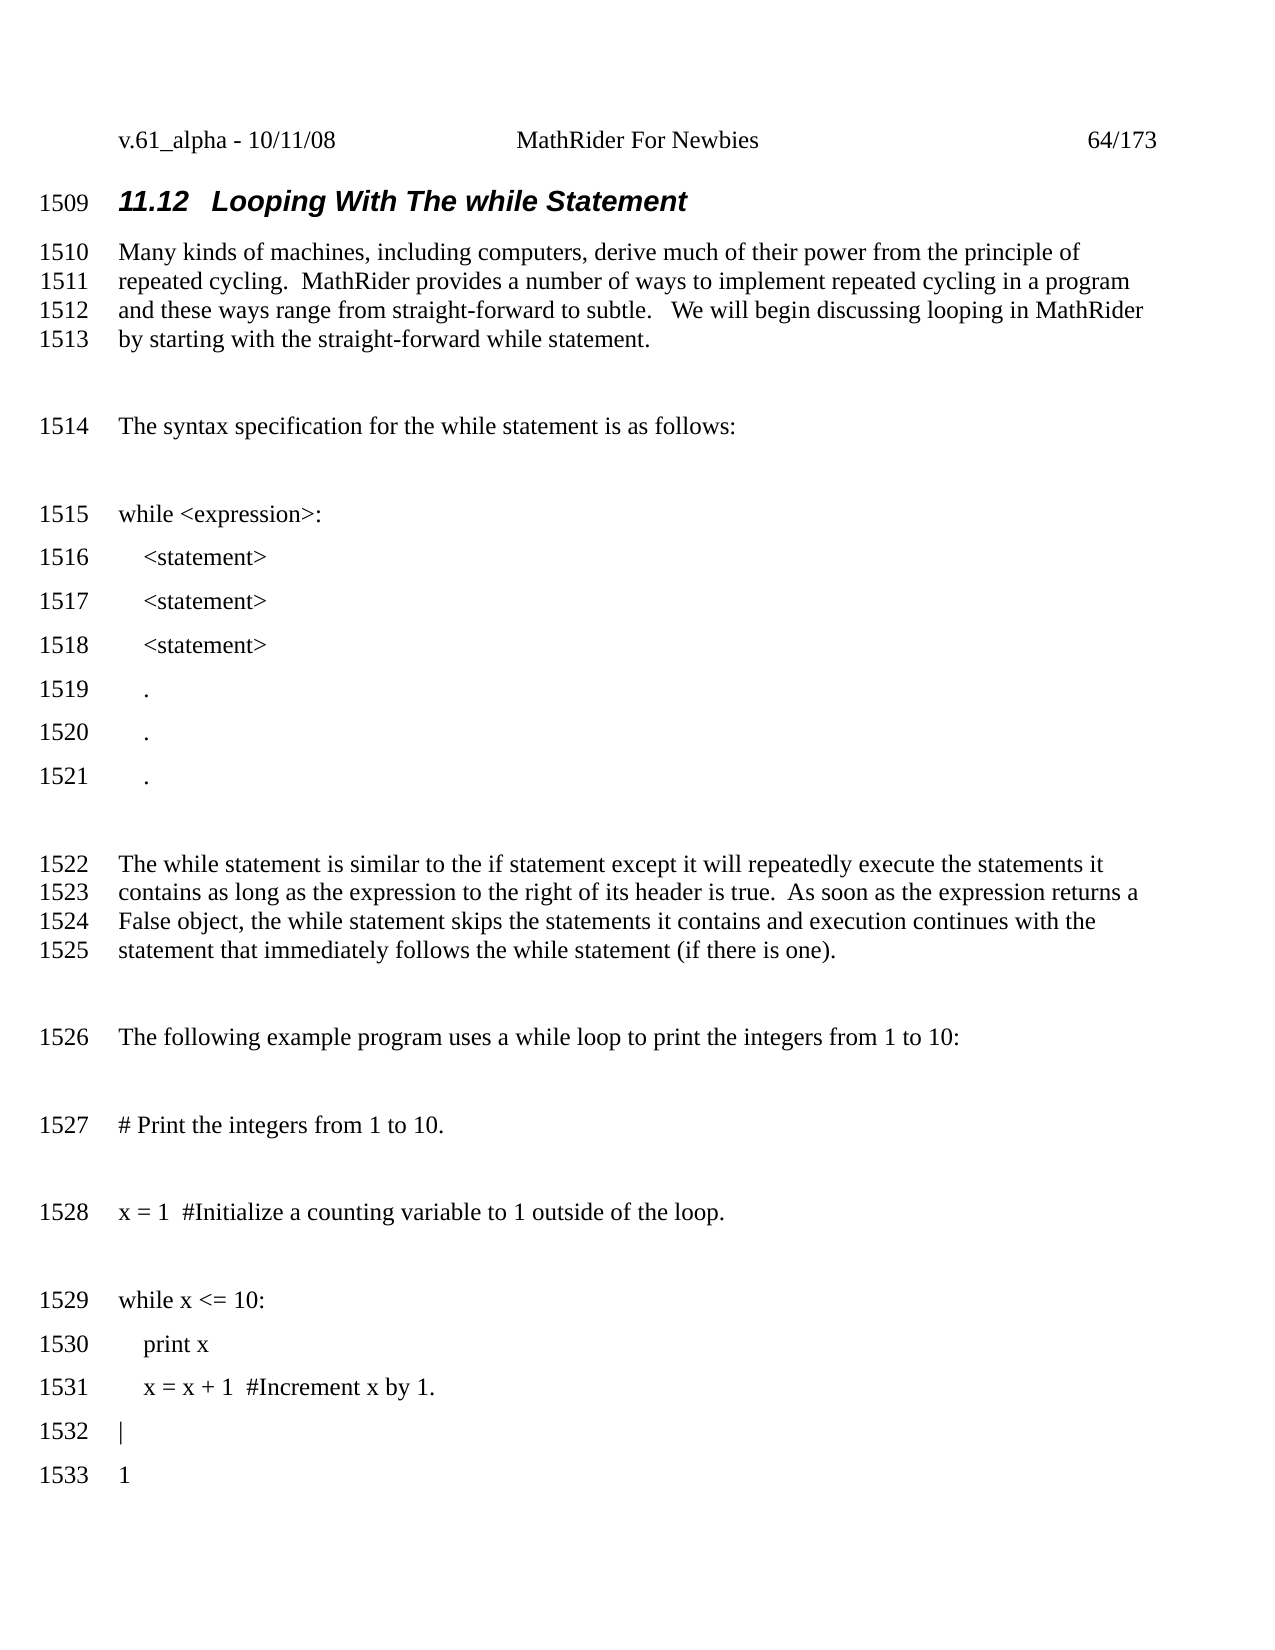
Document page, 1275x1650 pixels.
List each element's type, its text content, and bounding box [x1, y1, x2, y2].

text # Print the integers from 1 to 10. [118, 1110, 1157, 1139]
text . [118, 761, 1157, 790]
text The while statement is similar to the if statement except it will repeatedly execute the statements it contains as long as the expression to the right of its header is true. As soon as the expression returns a False object, the while statement skips the statements it contains and execution continues with the statement that immediately follows the while statement (if there is one). [118, 849, 1157, 964]
text x = 1 #Initialize a counting variable to 1 outside of the loop. [118, 1197, 1157, 1226]
text print x [118, 1329, 1157, 1357]
subtitle Looping With The while Statement [118, 184, 1157, 217]
text while <expression>: [118, 499, 1157, 527]
text while x <= 10: [118, 1285, 1157, 1314]
text . [118, 674, 1157, 702]
text <statement> [118, 542, 1157, 571]
text . [118, 717, 1157, 746]
text <statement> [118, 630, 1157, 659]
text The following example program uses a while loop to print the integers from 1 to 10: [118, 1022, 1157, 1051]
text 1 [118, 1460, 1157, 1489]
text | [118, 1416, 1157, 1445]
text x = x + 1 #Increment x by 1. [118, 1372, 1157, 1401]
text Many kinds of machines, including computers, derive much of their power from the principle of repeated cycling. MathRider provides a number of ways to implement repeated cycling in a program and these ways range from straight-forward to subtle. We will begin discussing looping in MathRider by starting with the straight-forward while statement. [118, 237, 1157, 352]
text The syntax specification for the while statement is as follows: [118, 411, 1157, 440]
text <statement> [118, 586, 1157, 615]
